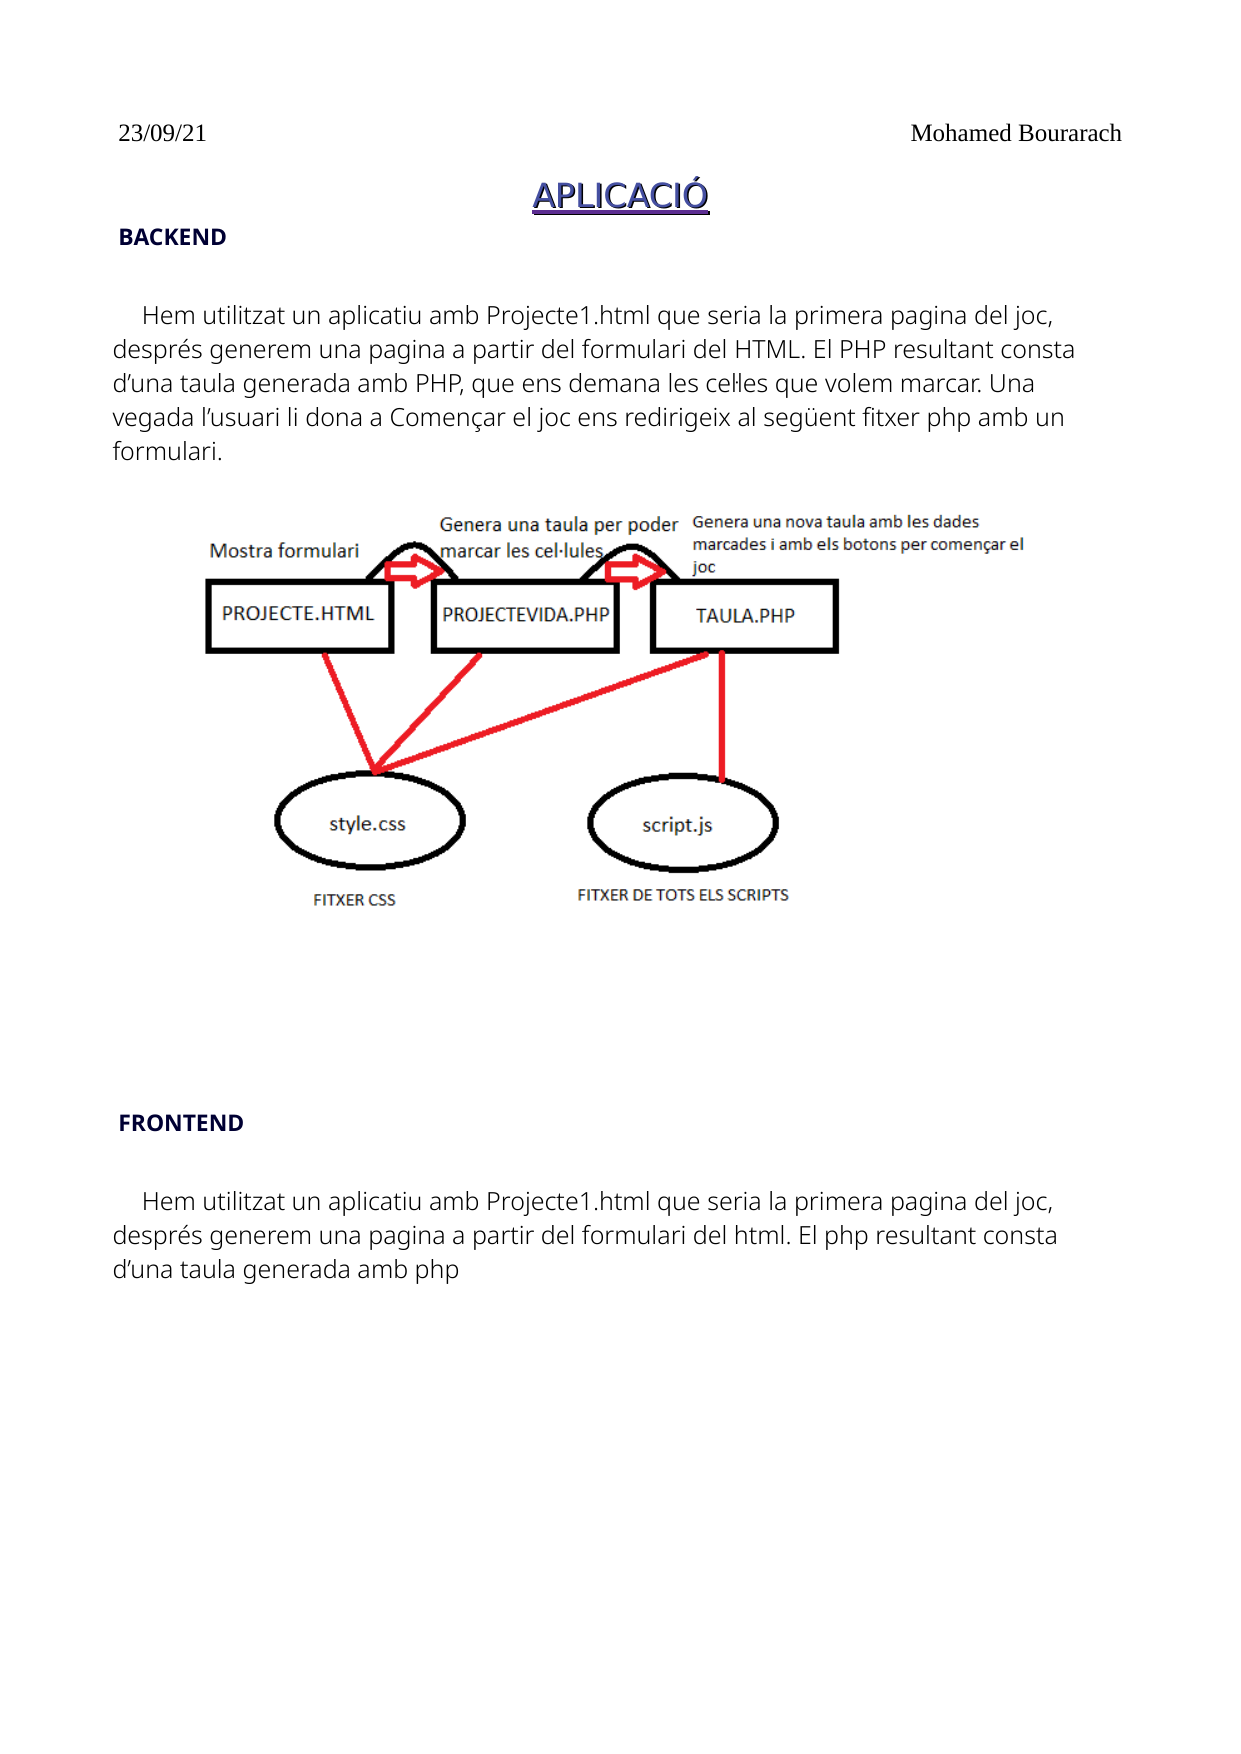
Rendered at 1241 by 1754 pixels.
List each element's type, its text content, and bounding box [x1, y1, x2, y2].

text Hem utilitzat un aplicatiu amb Projecte1.html que seria la primera pagina del joc, després generem una pagina a partir del formulari del HTML. El PHP resultant consta d’una taula generada amb PHP, que ens demana les cel·les que volem marcar. Una vegada l’usuari li dona a Començar el joc ens redirigeix al següent fitxer php amb un formulari. [112, 298, 1122, 468]
subtitle Aplicació [118, 176, 1122, 215]
subtitle FRONTEND [118, 1107, 1122, 1138]
text Hem utilitzat un aplicatiu amb Projecte1.html que seria la primera pagina del joc, després generem una pagina a partir del formulari del html. El php resultant consta d’una taula generada amb php [112, 1183, 1122, 1285]
picture [178, 510, 1062, 952]
subtitle BACKEND [118, 221, 1122, 252]
